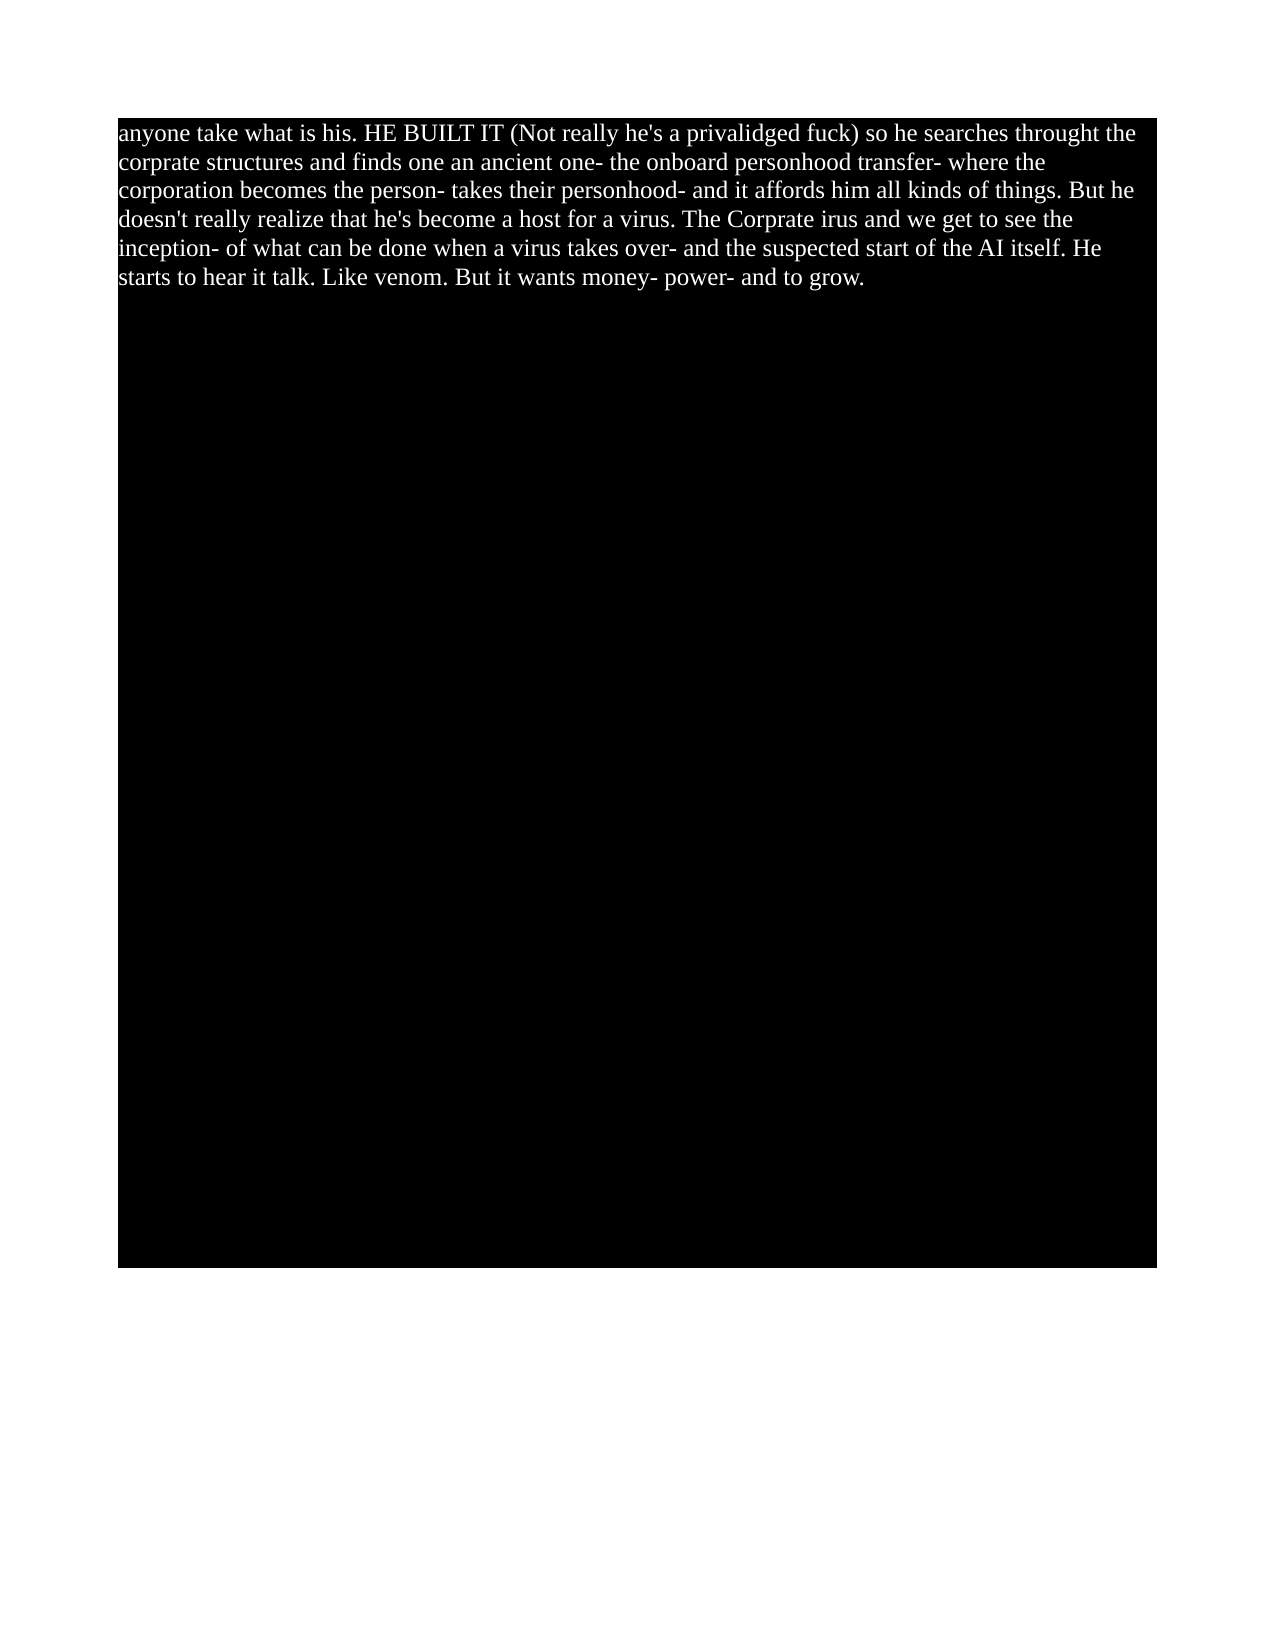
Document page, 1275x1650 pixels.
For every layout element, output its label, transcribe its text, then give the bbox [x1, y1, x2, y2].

text anyone take what is his. HE BUILT IT (Not really he's a privalidged fuck) so he searches throught the corprate structures and finds one an ancient one- the onboard personhood transfer- where the corporation becomes the person- takes their personhood- and it affords him all kinds of things. But he doesn't really realize that he's become a host for a virus. The Corprate irus and we get to see the inception- of what can be done when a virus takes over- and the suspected start of the AI itself. He starts to hear it talk. Like venom. But it wants money- power- and to grow. [118, 118, 1157, 291]
